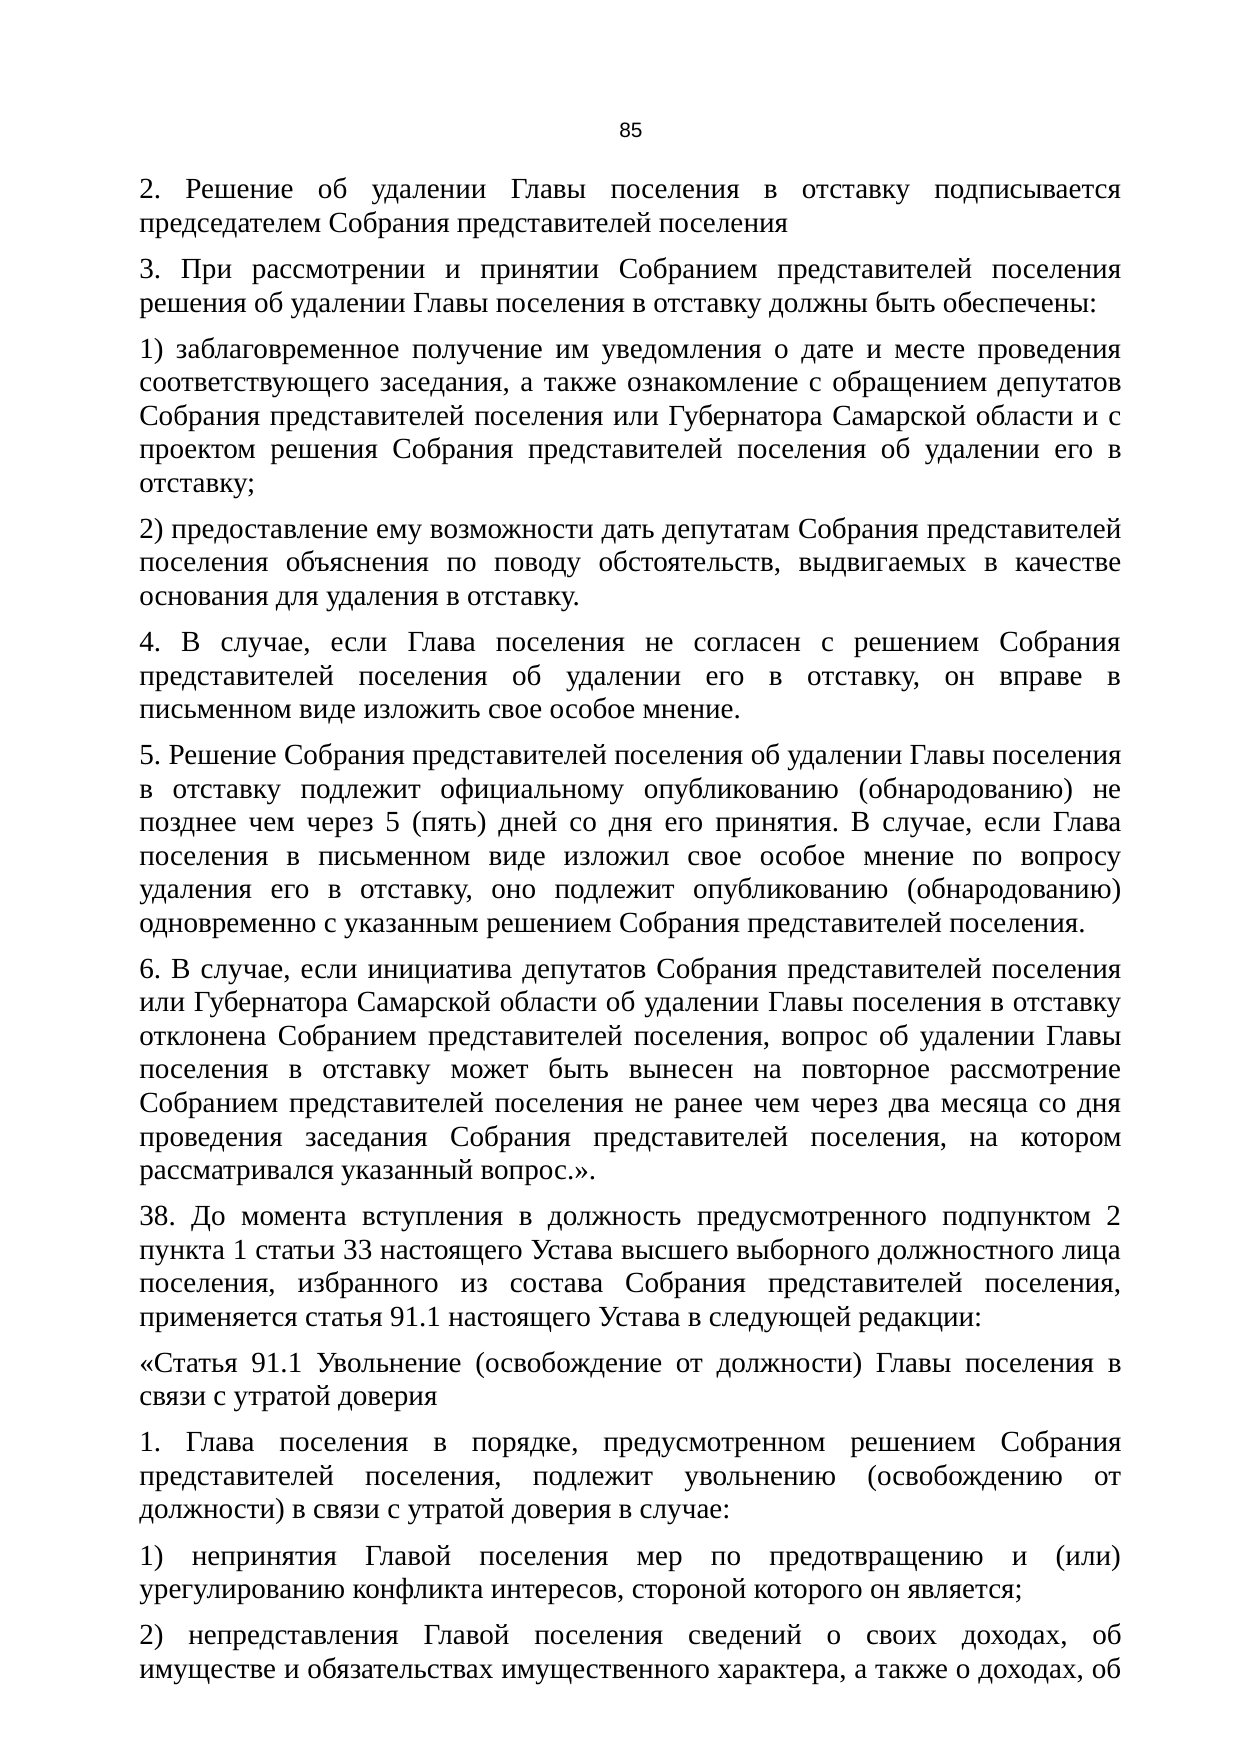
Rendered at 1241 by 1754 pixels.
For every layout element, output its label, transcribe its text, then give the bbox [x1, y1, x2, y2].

text 1) непринятия Главой поселения мер по предотвращению и (или) урегулированию конфликта интересов, стороной которого он является; [139, 1538, 1122, 1605]
text 1) заблаговременное получение им уведомления о дате и месте проведения соответствующего заседания, а также ознакомление с обращением депутатов Собрания представителей поселения или Губернатора Самарской области и с проектом решения Собрания представителей поселения об удалении его в отставку; [139, 331, 1122, 498]
text 5. Решение Собрания представителей поселения об удалении Главы поселения в отставку подлежит официальному опубликованию (обнародованию) не позднее чем через 5 (пять) дней со дня его принятия. В случае, если Глава поселения в письменном виде изложил свое особое мнение по вопросу удаления его в отставку, оно подлежит опубликованию (обнародованию) одновременно с указанным решением Собрания представителей поселения. [139, 737, 1122, 938]
text 2. Решение об удалении Главы поселения в отставку подписывается председателем Собрания представителей поселения [139, 172, 1122, 239]
text 2) предоставление ему возможности дать депутатам Собрания представителей поселения объяснения по поводу обстоятельств, выдвигаемых в качестве основания для удаления в отставку. [139, 511, 1122, 612]
text 1. Глава поселения в порядке, предусмотренном решением Собрания представителей поселения, подлежит увольнению (освобождению от должности) в связи с утратой доверия в случае: [139, 1424, 1122, 1525]
text 3. При рассмотрении и принятии Собранием представителей поселения решения об удалении Главы поселения в отставку должны быть обеспечены: [139, 251, 1122, 318]
text «Статья 91.1 Увольнение (освобождение от должности) Главы поселения в связи с утратой доверия [139, 1345, 1122, 1412]
text 6. В случае, если инициатива депутатов Собрания представителей поселения или Губернатора Самарской области об удалении Главы поселения в отставку отклонена Собранием представителей поселения, вопрос об удалении Главы поселения в отставку может быть вынесен на повторное рассмотрение Собранием представителей поселения не ранее чем через два месяца со дня проведения заседания Собрания представителей поселения, на котором рассматривался указанный вопрос.». [139, 951, 1122, 1186]
text 2) непредставления Главой поселения сведений о своих доходах, об имуществе и обязательствах имущественного характера, а также о доходах, об [139, 1617, 1122, 1684]
text 38. До момента вступления в должность предусмотренного подпунктом 2 пункта 1 статьи 33 настоящего Устава высшего выборного должностного лица поселения, избранного из состава Собрания представителей поселения, применяется статья 91.1 настоящего Устава в следующей редакции: [139, 1198, 1122, 1332]
text 4. В случае, если Глава поселения не согласен с решением Собрания представителей поселения об удалении его в отставку, он вправе в письменном виде изложить свое особое мнение. [139, 624, 1122, 725]
